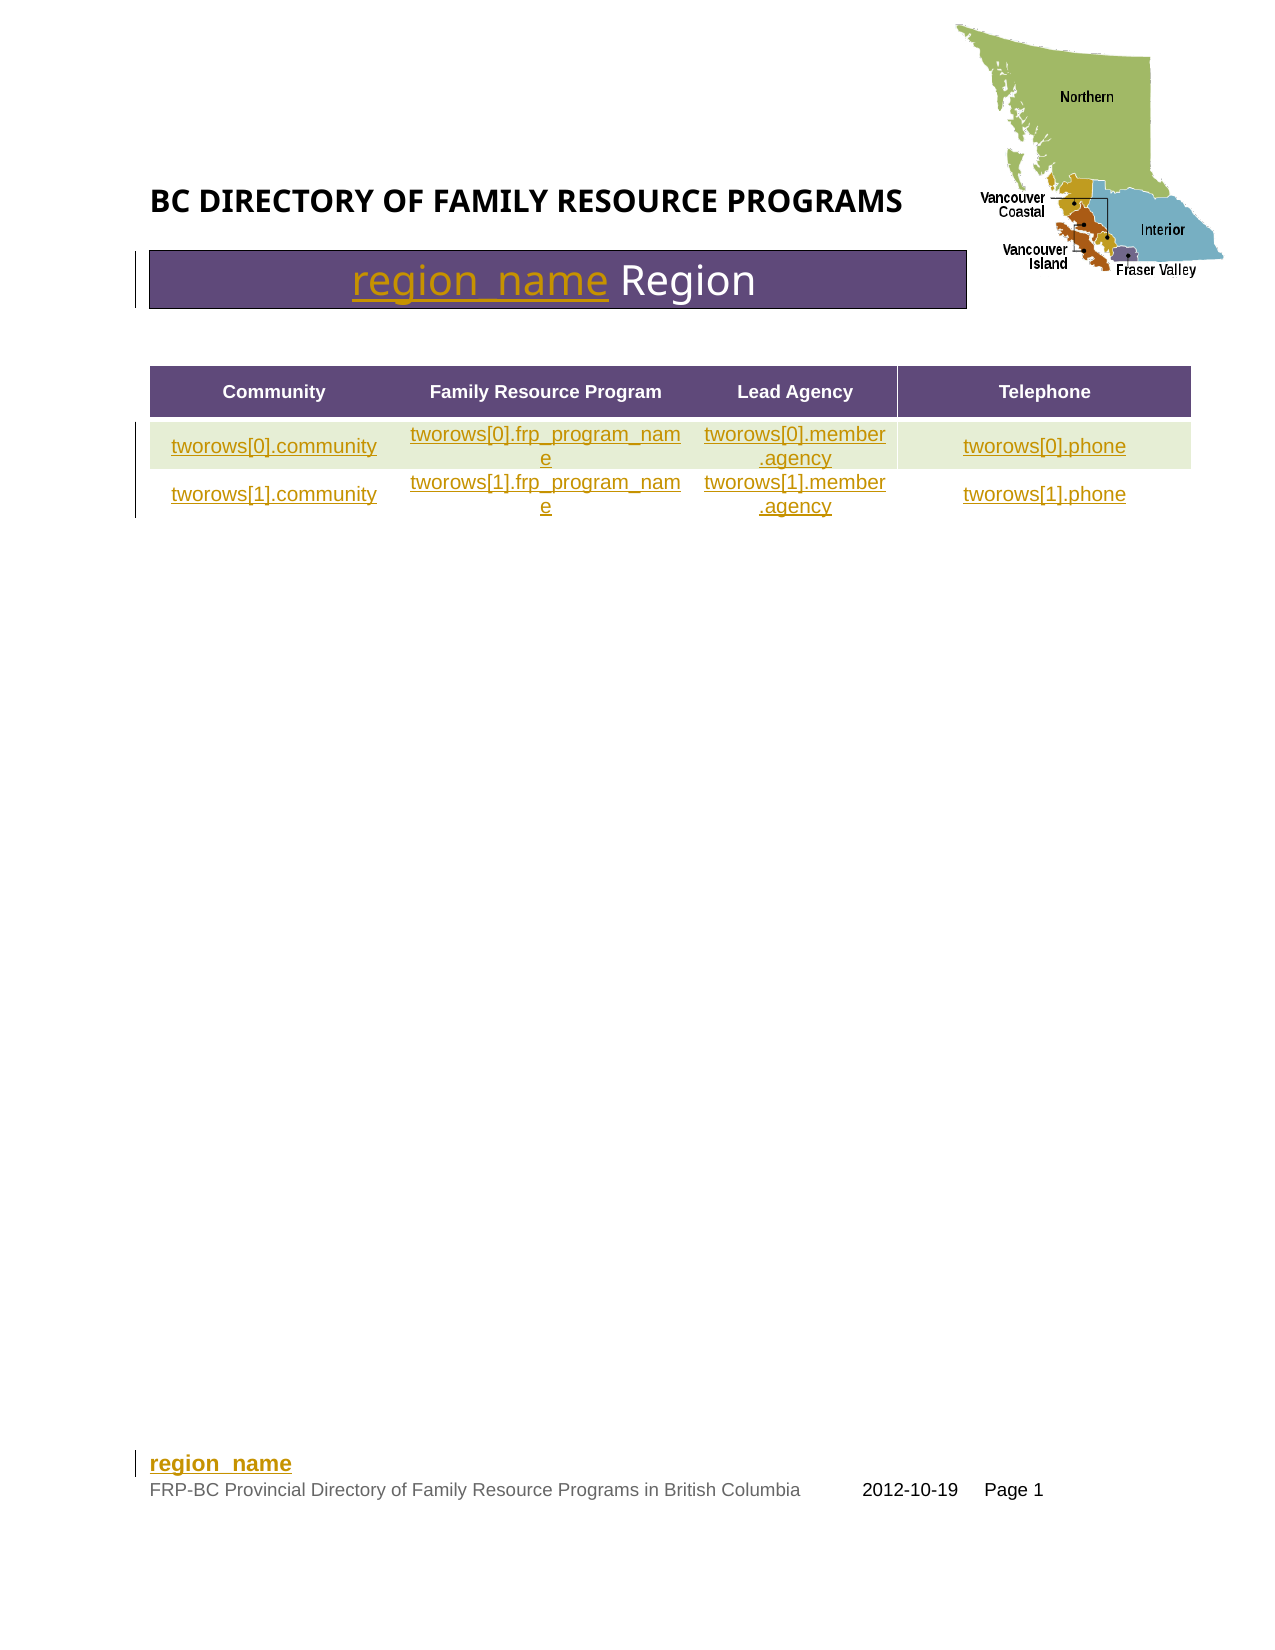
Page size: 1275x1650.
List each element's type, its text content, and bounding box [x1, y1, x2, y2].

table_header tworows[0].member.agency [693, 422, 897, 469]
table_header Lead Agency [693, 366, 897, 417]
table_header tworows[0].frp_program_name [399, 422, 693, 469]
text BC DIRECTORY OF FAMILY RESOURCE PROGRAMS [149, 179, 947, 221]
table_cell tworows[1].community [150, 470, 399, 517]
table_header tworows[0].community [150, 422, 399, 469]
table_cell tworows[1].member.agency [693, 470, 897, 517]
table_cell tworows[1].frp_program_name [399, 470, 693, 517]
table_header tworows[0].phone [898, 422, 1191, 469]
picture [947, 17, 1229, 278]
table_header region_name Region [150, 251, 966, 308]
table_cell tworows[1].phone [898, 470, 1191, 517]
table_header Family Resource Program [399, 366, 693, 417]
table_header Telephone [898, 366, 1191, 417]
table_header Community [150, 366, 399, 417]
